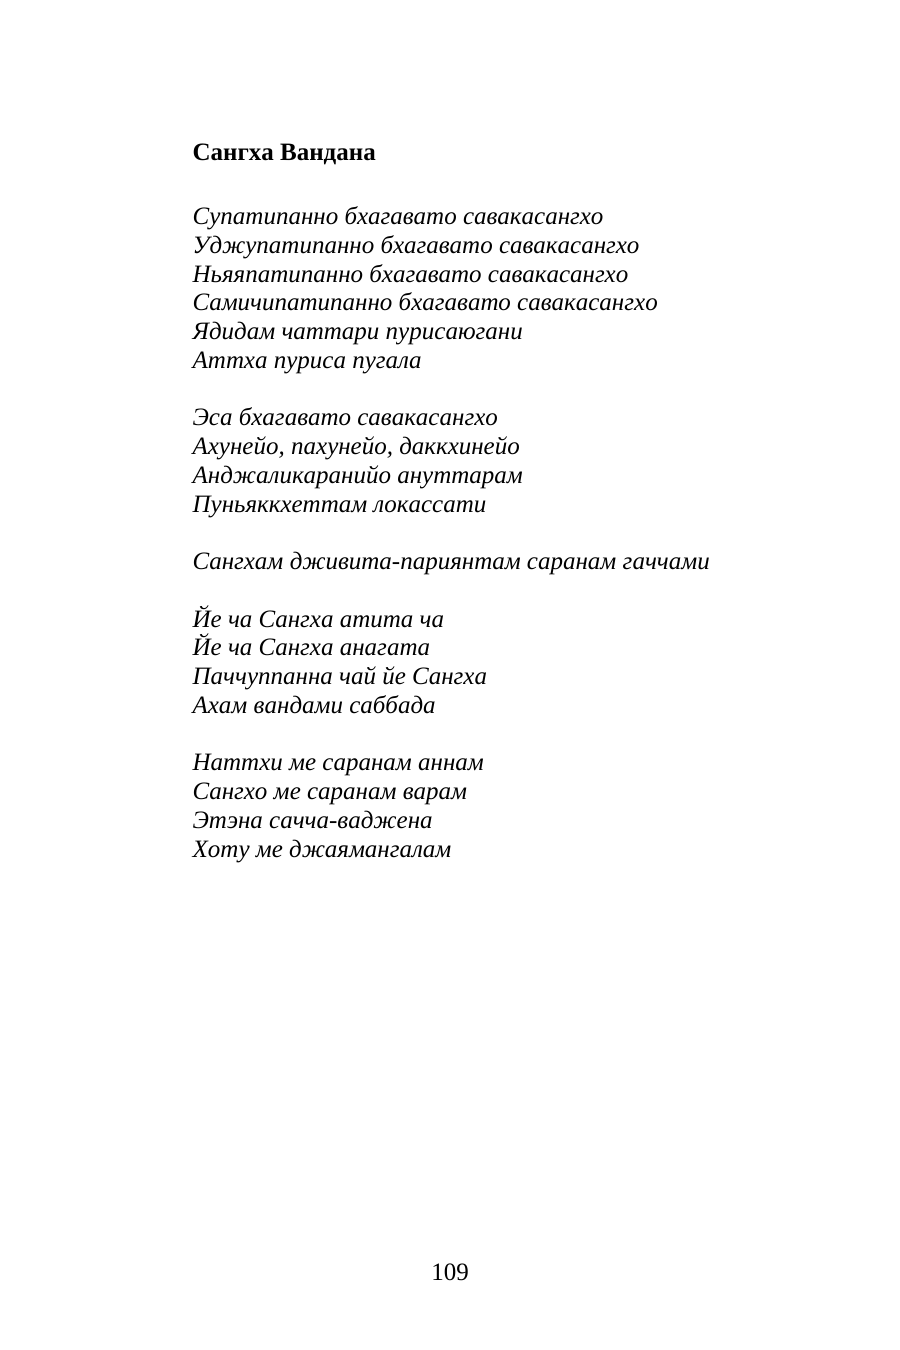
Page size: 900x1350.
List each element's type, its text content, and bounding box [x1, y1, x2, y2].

subtitle Сангха Вандана [142, 137, 757, 166]
text Уджупатипанно бхагавато савакасангхо [142, 230, 757, 259]
text Анджаликаранийо ануттарам [142, 460, 757, 489]
text Ядидам чаттари пурисаюгани [142, 316, 757, 345]
text Ахунейо, пахунейо, даккхинейо [142, 431, 757, 460]
text Хоту ме джаямангалам [142, 834, 757, 862]
text Сангхо ме саранам варам [142, 776, 757, 805]
text Паччуппанна чай йе Сангха [142, 661, 757, 690]
text Йе ча Сангха анагата [142, 632, 757, 661]
text Сангхам дживита-париянтам саранам гаччами [142, 546, 757, 575]
text Ахам вандами саббада [142, 690, 757, 719]
text Ньяяпатипанно бхагавато савакасангхо [142, 259, 757, 287]
text Пуньяккхеттам локассати [142, 489, 757, 517]
text Самичипатипанно бхагавато савакасангхо [142, 287, 757, 316]
text Эса бхагавато савакасангхо [142, 402, 757, 431]
text Аттха пуриса пугала [142, 345, 757, 374]
text Этэна сачча-ваджена [142, 805, 757, 834]
text Наттхи ме саранам аннам [142, 747, 757, 776]
text Супатипанно бхагавато савакасангхо [142, 201, 757, 230]
text Йе ча Сангха атита ча [142, 604, 757, 632]
